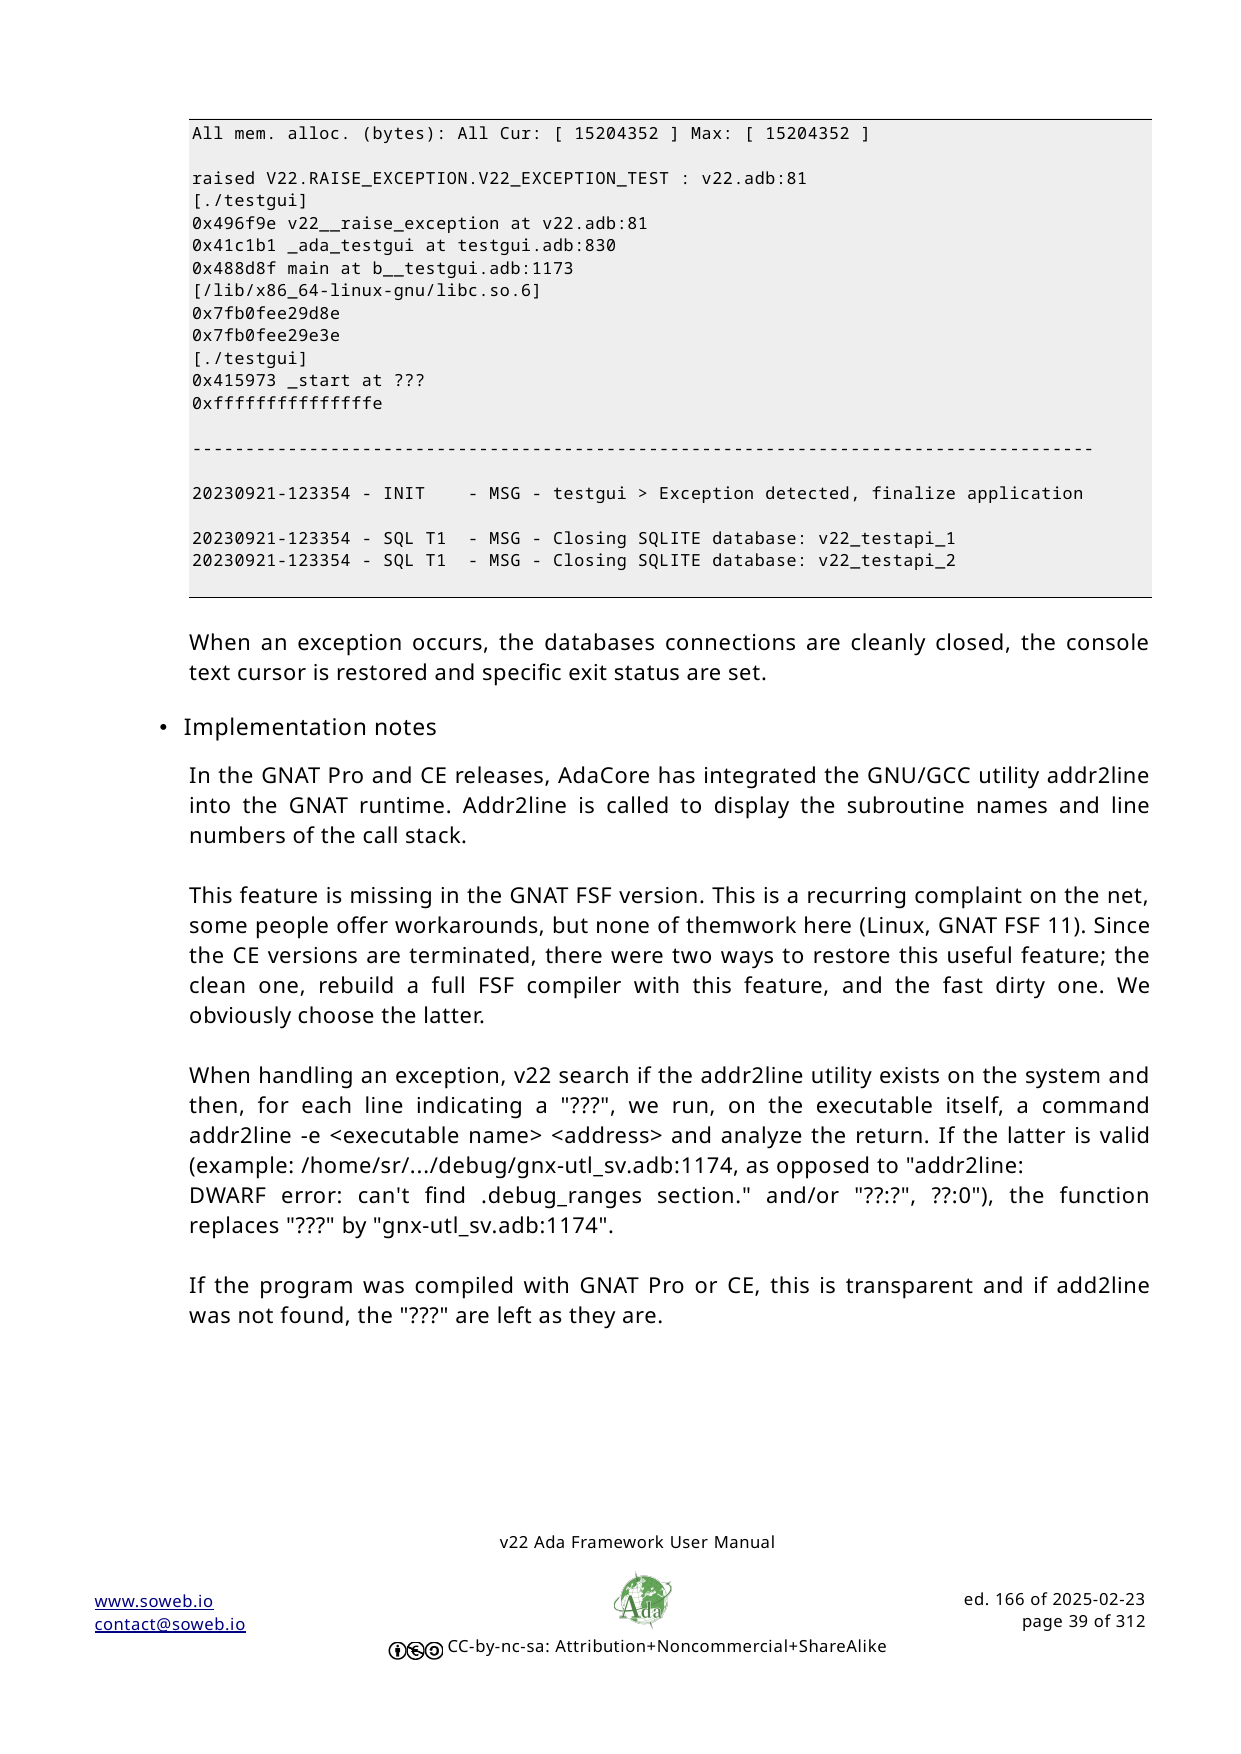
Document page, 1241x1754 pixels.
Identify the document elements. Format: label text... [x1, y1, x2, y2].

subtitle Implementation notes [159, 711, 1152, 742]
list 0x41c1b1 _ada_testgui at testgui.adb:830 [189, 231, 1152, 253]
text When handling an exception, v22 search if the addr2line utility exists on the system and then, for each line indicating a "???", we run, on the executable itself, a command addr2line -e <executable name> <address> and analyze the return. If the latter is valid (example: /home/sr/.../debug/gnx-utl_sv.adb:1174, as opposed to "addr2line: [189, 1060, 1152, 1180]
list All mem. alloc. (bytes): All Cur: [ 15204352 ] Max: [ 15204352 ] [189, 120, 1152, 141]
list 0x7fb0fee29d8e [189, 298, 1152, 321]
list raised V22.RAISE_EXCEPTION.V22_EXCEPTION_TEST : v22.adb:81 [189, 163, 1152, 186]
text If the program was compiled with GNAT Pro or CE, this is transparent and if add2line was not found, the "???" are left as they are. [189, 1270, 1152, 1330]
list 0x415973 _start at ??? [189, 366, 1152, 388]
list [/lib/x86_64-linux-gnu/libc.so.6] [189, 276, 1152, 298]
list 0x488d8f main at b__testgui.adb:1173 [189, 253, 1152, 276]
list 0xfffffffffffffffe [189, 388, 1152, 411]
list ------------------------------------------------------------------------------------- [189, 433, 1152, 456]
picture [613, 1571, 672, 1630]
list 20230921-123354 - INIT - MSG - testgui > Exception detected, finalize application [189, 478, 1152, 501]
list [./testgui] [189, 343, 1152, 366]
text In the GNAT Pro and CE releases, AdaCore has integrated the GNU/GCC utility addr2line into the GNAT runtime. Addr2line is called to display the subroutine names and line numbers of the call stack. [189, 760, 1152, 850]
text When an exception occurs, the databases connections are cleanly closed, the console text cursor is restored and specific exit status are set. [189, 627, 1152, 687]
list 20230921-123354 - SQL T1 - MSG - Closing SQLITE database: v22_testapi_2 [189, 546, 1152, 597]
list 0x7fb0fee29e3e [189, 321, 1152, 343]
list 0x496f9e v22__raise_exception at v22.adb:81 [189, 208, 1152, 231]
list [./testgui] [189, 186, 1152, 208]
text This feature is missing in the GNAT FSF version. This is a recurring complaint on the net, some people offer workarounds, but none of themwork here (Linux, GNAT FSF 11). Since the CE versions are terminated, there were two ways to restore this useful feature; the clean one, rebuild a full FSF compiler with this feature, and the fast dirty one. We obviously choose the latter. [189, 880, 1152, 1030]
text DWARF error: can't find .debug_ranges section." and/or "??:?", ??:0"), the function replaces "???" by "gnx-utl_sv.adb:1174". [189, 1180, 1152, 1240]
picture [388, 1642, 443, 1660]
list 20230921-123354 - SQL T1 - MSG - Closing SQLITE database: v22_testapi_1 [189, 501, 1152, 546]
